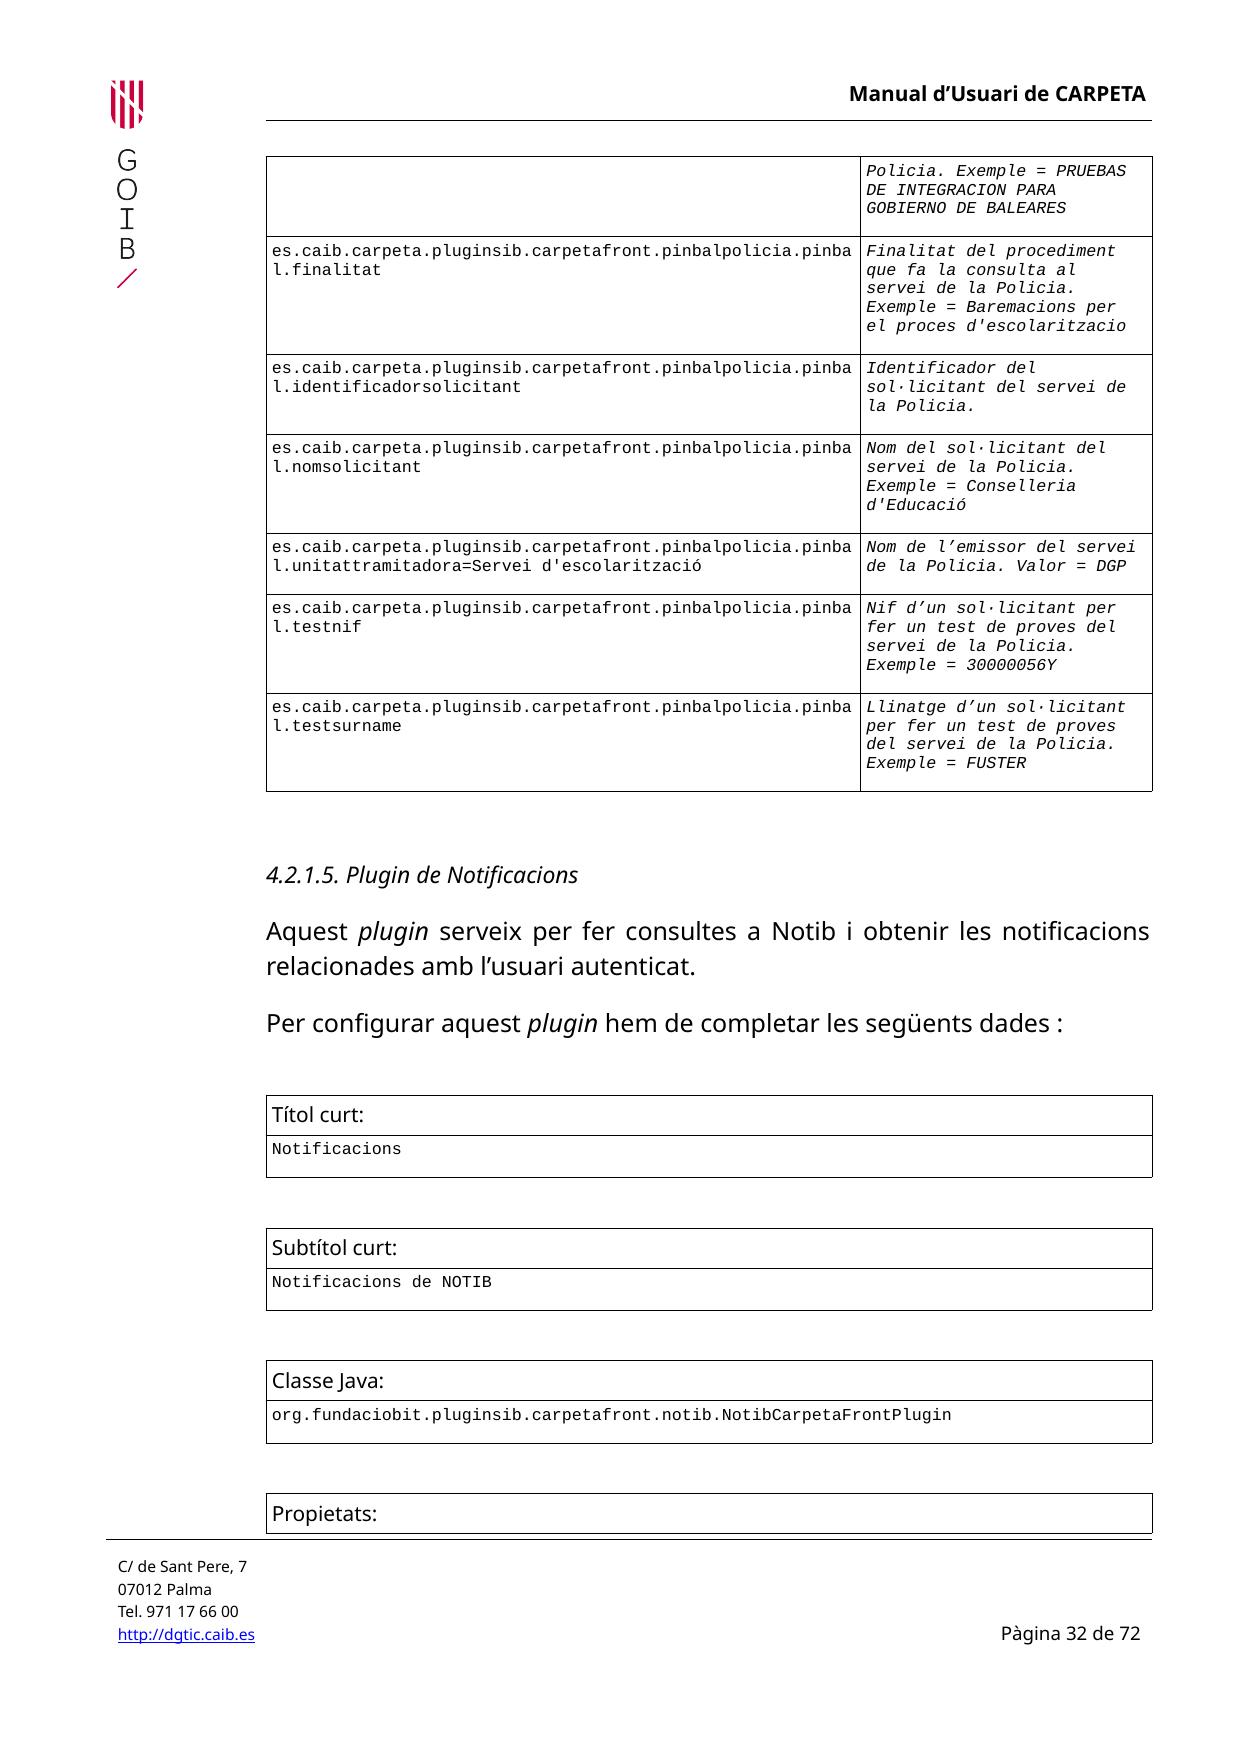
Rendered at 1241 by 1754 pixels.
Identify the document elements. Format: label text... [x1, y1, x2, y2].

table_cell Notificacions [267, 1136, 1152, 1177]
table_cell es.caib.carpeta.pluginsib.carpetafront.pinbalpolicia.pinbal.finalitat [267, 237, 860, 354]
table_header Classe Java: [267, 1361, 1152, 1400]
table_cell [267, 157, 860, 236]
table_header Subtítol curt: [267, 1229, 1152, 1267]
table_cell Identificador del sol·licitant del servei de la Policia. [861, 355, 1152, 434]
table_cell Policia. Exemple = PRUEBAS DE INTEGRACION PARA GOBIERNO DE BALEARES [861, 157, 1152, 236]
table_cell es.caib.carpeta.pluginsib.carpetafront.pinbalpolicia.pinbal.testnif [267, 595, 860, 692]
table_cell es.caib.carpeta.pluginsib.carpetafront.pinbalpolicia.pinbal.identificadorsolicitant [267, 355, 860, 434]
table_header Títol curt: [267, 1096, 1152, 1134]
table_cell org.fundaciobit.pluginsib.carpetafront.notib.NotibCarpetaFrontPlugin [267, 1401, 1152, 1442]
text Per configurar aquest plugin hem de completar les següents dades : [266, 1006, 1152, 1040]
table_cell Finalitat del procediment que fa la consulta al servei de la Policia. Exemple = Baremacions per el proces d'escolaritzacio [861, 237, 1152, 354]
table_cell Nif d’un sol·licitant per fer un test de proves del servei de la Policia. Exemple = 30000056Y [861, 595, 1152, 692]
table_cell Nom de l’emissor del servei de la Policia. Valor = DGP [861, 534, 1152, 594]
table_cell Notificacions de NOTIB [267, 1269, 1152, 1309]
subtitle 4.2.1.5. Plugin de Notificacions [266, 858, 1152, 890]
table_cell es.caib.carpeta.pluginsib.carpetafront.pinbalpolicia.pinbal.unitattramitadora=Servei d'escolarització [267, 534, 860, 594]
picture [82, 57, 172, 319]
table_cell es.caib.carpeta.pluginsib.carpetafront.pinbalpolicia.pinbal.nomsolicitant [267, 435, 860, 533]
table_cell es.caib.carpeta.pluginsib.carpetafront.pinbalpolicia.pinbal.testsurname [267, 694, 860, 791]
table_cell Llinatge d’un sol·licitant per fer un test de proves del servei de la Policia. Exemple = FUSTER [861, 694, 1152, 791]
text Aquest plugin serveix per fer consultes a Notib i obtenir les notificacions relacionades amb l’usuari autenticat. [266, 914, 1152, 982]
table_header Propietats: [267, 1494, 1152, 1533]
table_cell Nom del sol·licitant del servei de la Policia. Exemple = Conselleria d'Educació [861, 435, 1152, 533]
